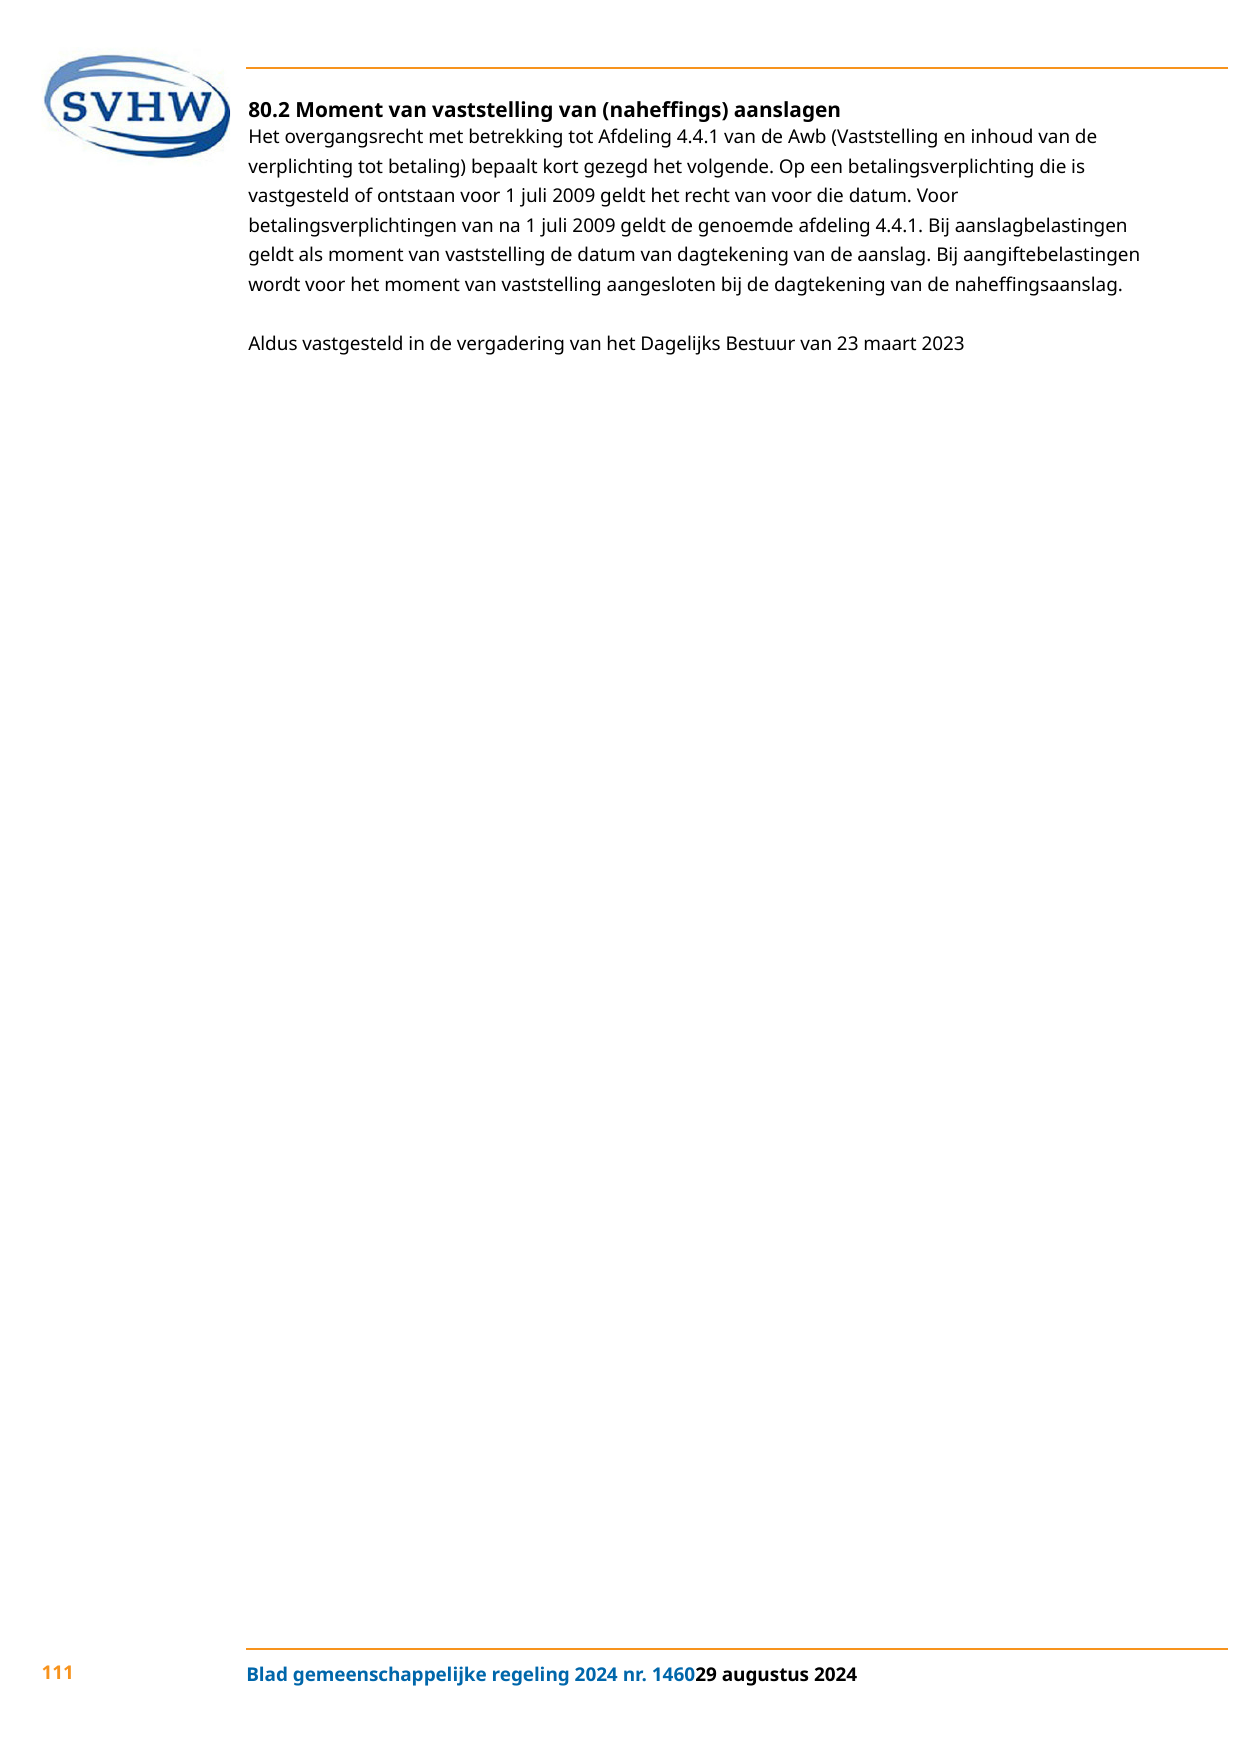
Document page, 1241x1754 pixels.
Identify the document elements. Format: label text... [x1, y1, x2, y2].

text Het overgangsrecht met betrekking tot Afdeling 4.4.1 van de Awb (Vaststelling en inhoud van de verplichting tot betaling) bepaalt kort gezegd het volgende. Op een betalingsverplichting die is vastgesteld of ontstaan voor 1 juli 2009 geldt het recht van voor die datum. Voor betalingsverplichtingen van na 1 juli 2009 geldt de genoemde afdeling 4.4.1. Bij aanslagbelastingen geldt als moment van vaststelling de datum van dagtekening van de aanslag. Bij aangiftebelastingen wordt voor het moment van vaststelling aangesloten bij de dagtekening van de naheffingsaanslag. [248, 123, 1152, 297]
text 80.2 Moment van vaststelling van (naheffings) aanslagen [248, 95, 1152, 123]
text Aldus vastgesteld in de vergadering van het Dagelijks Bestuur van 23 maart 2023 [248, 330, 1152, 356]
picture [41, 47, 231, 172]
